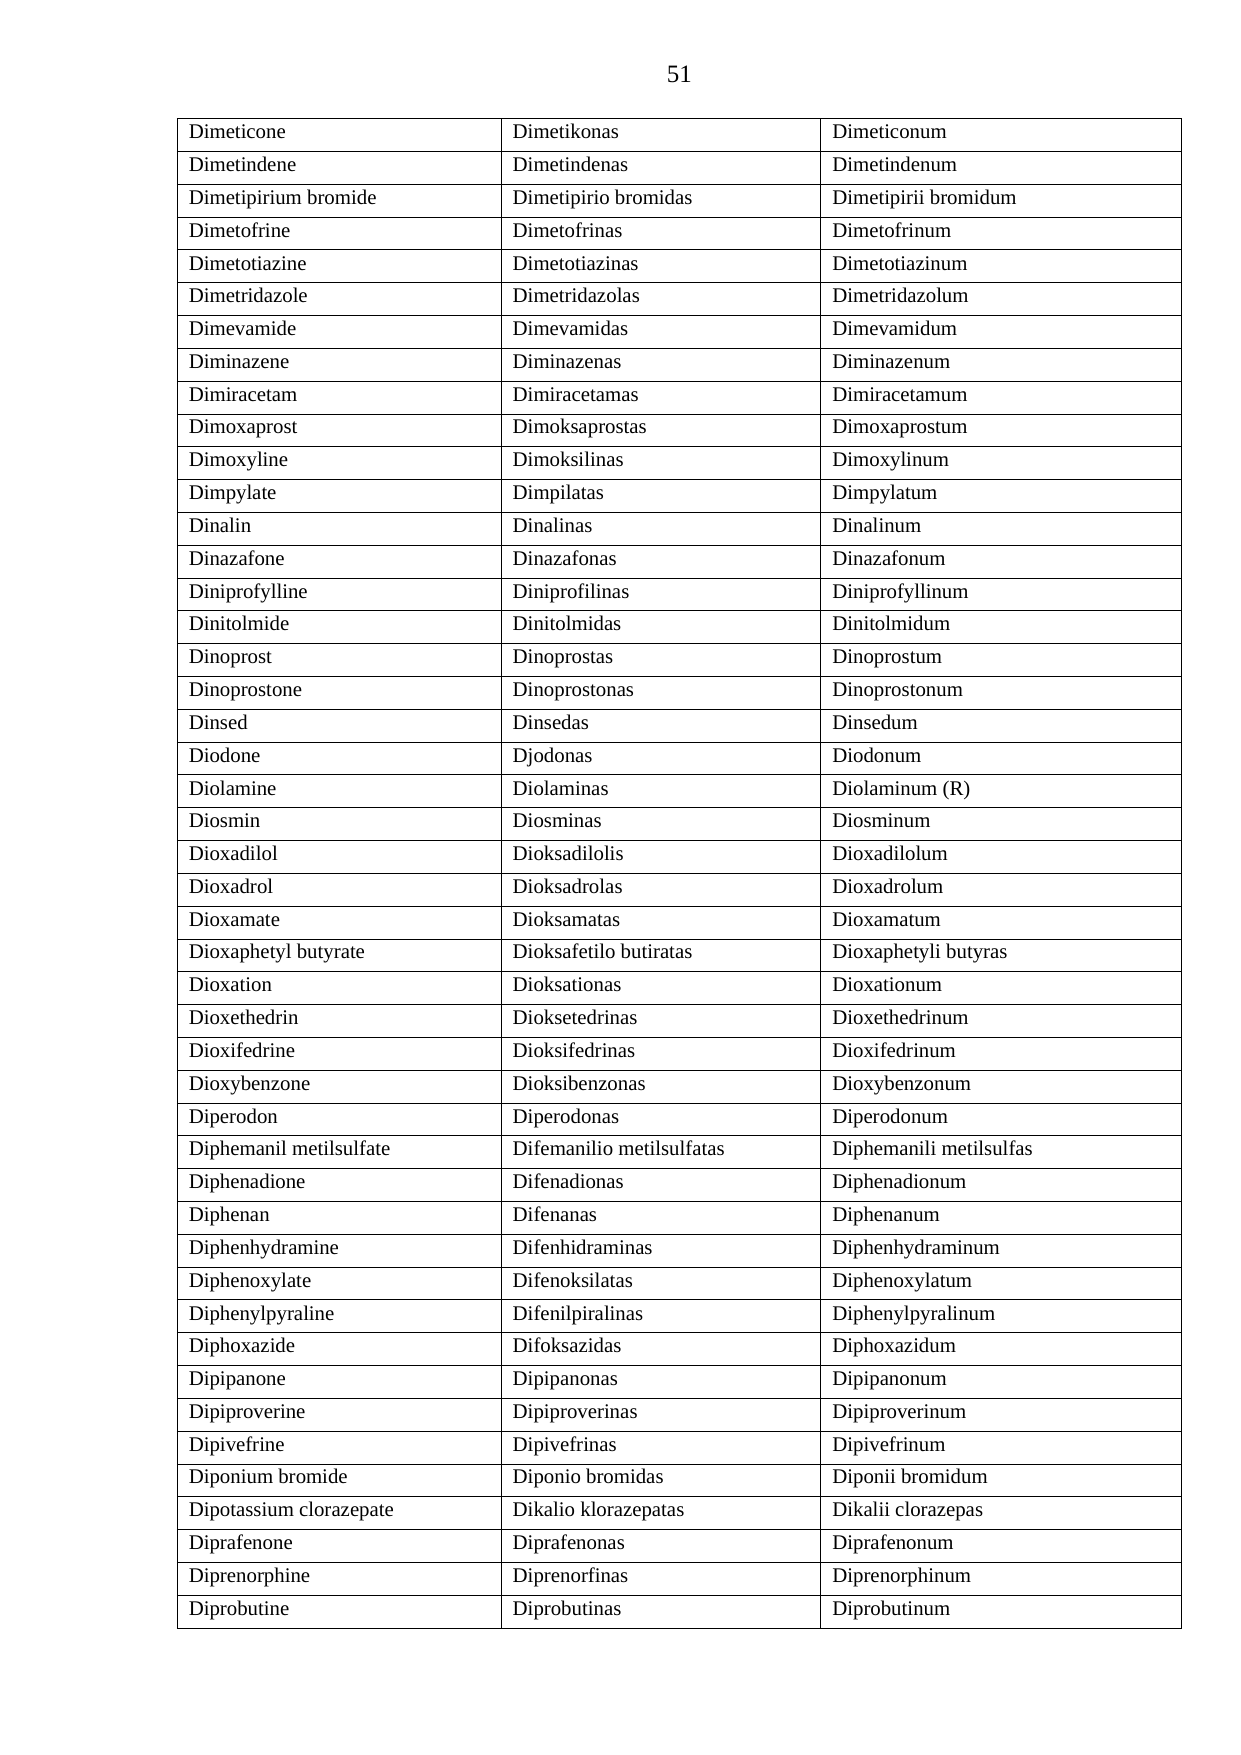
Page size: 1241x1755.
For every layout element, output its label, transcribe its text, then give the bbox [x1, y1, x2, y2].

table_cell Dimpylate [178, 480, 501, 512]
table_cell Diprenorfinas [502, 1563, 820, 1595]
table_cell Diphenanum [821, 1202, 1181, 1234]
table_cell Dinitolmidum [821, 611, 1181, 643]
table_cell Diolaminum (R) [821, 775, 1181, 807]
table_cell Dimiracetamum [821, 382, 1181, 413]
table_cell Dioxaphetyli butyras [821, 940, 1181, 971]
table_cell Diponii bromidum [821, 1465, 1181, 1496]
table_cell Dimeticone [178, 119, 501, 151]
table_cell Diphenoxylatum [821, 1268, 1181, 1299]
table_cell Dimeticonum [821, 119, 1181, 151]
table_cell Dimoxyline [178, 447, 501, 479]
table_cell Dioxamate [178, 907, 501, 938]
table_cell Diperodonas [502, 1104, 820, 1135]
table_cell Dimoksilinas [502, 447, 820, 479]
table_cell Diniprofyllinum [821, 579, 1181, 610]
table_cell Dimetofrinas [502, 218, 820, 249]
table_cell Dimoxaprostum [821, 415, 1181, 446]
table_cell Dipiproverinum [821, 1399, 1181, 1431]
table_cell Dinitolmidas [502, 611, 820, 643]
table_cell Dioxadilolum [821, 841, 1181, 873]
table_cell Dioksadrolas [502, 874, 820, 906]
table_cell Dipiproverinas [502, 1399, 820, 1431]
table_cell Dimetindenas [502, 152, 820, 184]
table_cell Diolamine [178, 775, 501, 807]
table_cell Dimiracetamas [502, 382, 820, 413]
table_cell Dioksadilolis [502, 841, 820, 873]
table_cell Dimoksaprostas [502, 415, 820, 446]
table_cell Dioxifedrinum [821, 1038, 1181, 1070]
table_cell Dimpylatum [821, 480, 1181, 512]
table_cell Dioxifedrine [178, 1038, 501, 1070]
table_cell Dioxybenzone [178, 1071, 501, 1102]
table_cell Dimetridazolas [502, 283, 820, 315]
table_cell Djodonas [502, 743, 820, 774]
table_cell Difenhidraminas [502, 1235, 820, 1267]
table_cell Diphoxazide [178, 1333, 501, 1365]
table_cell Dimetindenum [821, 152, 1181, 184]
table_cell Dinsedum [821, 710, 1181, 742]
table_cell Diphenhydramine [178, 1235, 501, 1267]
table_cell Diphoxazidum [821, 1333, 1181, 1365]
table_cell Diphenadionum [821, 1169, 1181, 1201]
table_cell Dipipanonas [502, 1366, 820, 1398]
table_cell Dioxybenzonum [821, 1071, 1181, 1102]
table_cell Dipivefrinum [821, 1432, 1181, 1463]
table_cell Dioksamatas [502, 907, 820, 938]
table_cell Dioksationas [502, 972, 820, 1004]
table_cell Dioksifedrinas [502, 1038, 820, 1070]
table_cell Dinoprostas [502, 644, 820, 676]
table_cell Diminazene [178, 349, 501, 381]
table_cell Dimpilatas [502, 480, 820, 512]
table_cell Difenadionas [502, 1169, 820, 1201]
table_cell Diprafenone [178, 1530, 501, 1562]
table_cell Dinitolmide [178, 611, 501, 643]
table_cell Diminazenum [821, 349, 1181, 381]
table_cell Dimetikonas [502, 119, 820, 151]
table_cell Diminazenas [502, 349, 820, 381]
table_cell Difenilpiralinas [502, 1300, 820, 1332]
table_cell Dipivefrinas [502, 1432, 820, 1463]
table_cell Diphenoxylate [178, 1268, 501, 1299]
table_cell Diprenorphine [178, 1563, 501, 1595]
table_cell Diphenylpyralinum [821, 1300, 1181, 1332]
table_cell Dikalio klorazepatas [502, 1497, 820, 1529]
table_cell Diosminum [821, 808, 1181, 840]
table_cell Difemanilio metilsulfatas [502, 1136, 820, 1168]
table_cell Dinalinum [821, 513, 1181, 545]
table_cell Diperodon [178, 1104, 501, 1135]
table_cell Dimetridazolum [821, 283, 1181, 315]
table_cell Dimoxylinum [821, 447, 1181, 479]
table_cell Dioxadilol [178, 841, 501, 873]
table_cell Dimetindene [178, 152, 501, 184]
table_cell Dinsedas [502, 710, 820, 742]
table_cell Dioxaphetyl butyrate [178, 940, 501, 971]
table_cell Dinoprostonas [502, 677, 820, 709]
table_cell Dioksetedrinas [502, 1005, 820, 1037]
table_cell Dimiracetam [178, 382, 501, 413]
table_cell Dioxamatum [821, 907, 1181, 938]
table_cell Diphenadione [178, 1169, 501, 1201]
table_cell Dimetotiazinum [821, 250, 1181, 282]
table_cell Diniprofylline [178, 579, 501, 610]
table_cell Dipotassium clorazepate [178, 1497, 501, 1529]
table_cell Dioxadrol [178, 874, 501, 906]
table_cell Dimetotiazinas [502, 250, 820, 282]
table_cell Dinazafonum [821, 546, 1181, 577]
table_cell Diniprofilinas [502, 579, 820, 610]
table_cell Difenoksilatas [502, 1268, 820, 1299]
table_cell Dioksafetilo butiratas [502, 940, 820, 971]
table_cell Dimoxaprost [178, 415, 501, 446]
table_cell Diprobutinas [502, 1596, 820, 1627]
table_cell Dinoprostonum [821, 677, 1181, 709]
table_cell Dipiproverine [178, 1399, 501, 1431]
table_cell Diphemanil metilsulfate [178, 1136, 501, 1168]
table_cell Dimetridazole [178, 283, 501, 315]
table_cell Dipipanone [178, 1366, 501, 1398]
table_cell Diodone [178, 743, 501, 774]
table_cell Dioxationum [821, 972, 1181, 1004]
table_cell Dimetofrine [178, 218, 501, 249]
table_cell Diperodonum [821, 1104, 1181, 1135]
table_cell Dimetipirii bromidum [821, 185, 1181, 217]
table_cell Dioxethedrin [178, 1005, 501, 1037]
table_cell Diphemanili metilsulfas [821, 1136, 1181, 1168]
table_cell Dinazafone [178, 546, 501, 577]
table_cell Diponio bromidas [502, 1465, 820, 1496]
table_cell Diprafenonas [502, 1530, 820, 1562]
table_cell Dimevamidas [502, 316, 820, 348]
table_cell Dinalinas [502, 513, 820, 545]
table_cell Dinalin [178, 513, 501, 545]
table_cell Diosmin [178, 808, 501, 840]
table_cell Diphenylpyraline [178, 1300, 501, 1332]
table_cell Dioxation [178, 972, 501, 1004]
table_cell Diodonum [821, 743, 1181, 774]
table_cell Dioxadrolum [821, 874, 1181, 906]
table_cell Dioksibenzonas [502, 1071, 820, 1102]
table_cell Dikalii clorazepas [821, 1497, 1181, 1529]
table_cell Dimetofrinum [821, 218, 1181, 249]
table_cell Dipipanonum [821, 1366, 1181, 1398]
table_cell Dinoprostone [178, 677, 501, 709]
table_cell Difoksazidas [502, 1333, 820, 1365]
table_cell Dimetipirio bromidas [502, 185, 820, 217]
table_cell Dinsed [178, 710, 501, 742]
table_cell Dinoprostum [821, 644, 1181, 676]
table_cell Diprobutinum [821, 1596, 1181, 1627]
table_cell Diprafenonum [821, 1530, 1181, 1562]
table_cell Dimevamidum [821, 316, 1181, 348]
table_cell Dimevamide [178, 316, 501, 348]
table_cell Dioxethedrinum [821, 1005, 1181, 1037]
table_cell Dimetipirium bromide [178, 185, 501, 217]
table_cell Diprenorphinum [821, 1563, 1181, 1595]
table_cell Dinoprost [178, 644, 501, 676]
table_cell Diphenhydraminum [821, 1235, 1181, 1267]
table_cell Dinazafonas [502, 546, 820, 577]
table_cell Dipivefrine [178, 1432, 501, 1463]
table_cell Diponium bromide [178, 1465, 501, 1496]
table_cell Diphenan [178, 1202, 501, 1234]
table_cell Diprobutine [178, 1596, 501, 1627]
table_cell Dimetotiazine [178, 250, 501, 282]
table_cell Difenanas [502, 1202, 820, 1234]
table_cell Diolaminas [502, 775, 820, 807]
table_cell Diosminas [502, 808, 820, 840]
